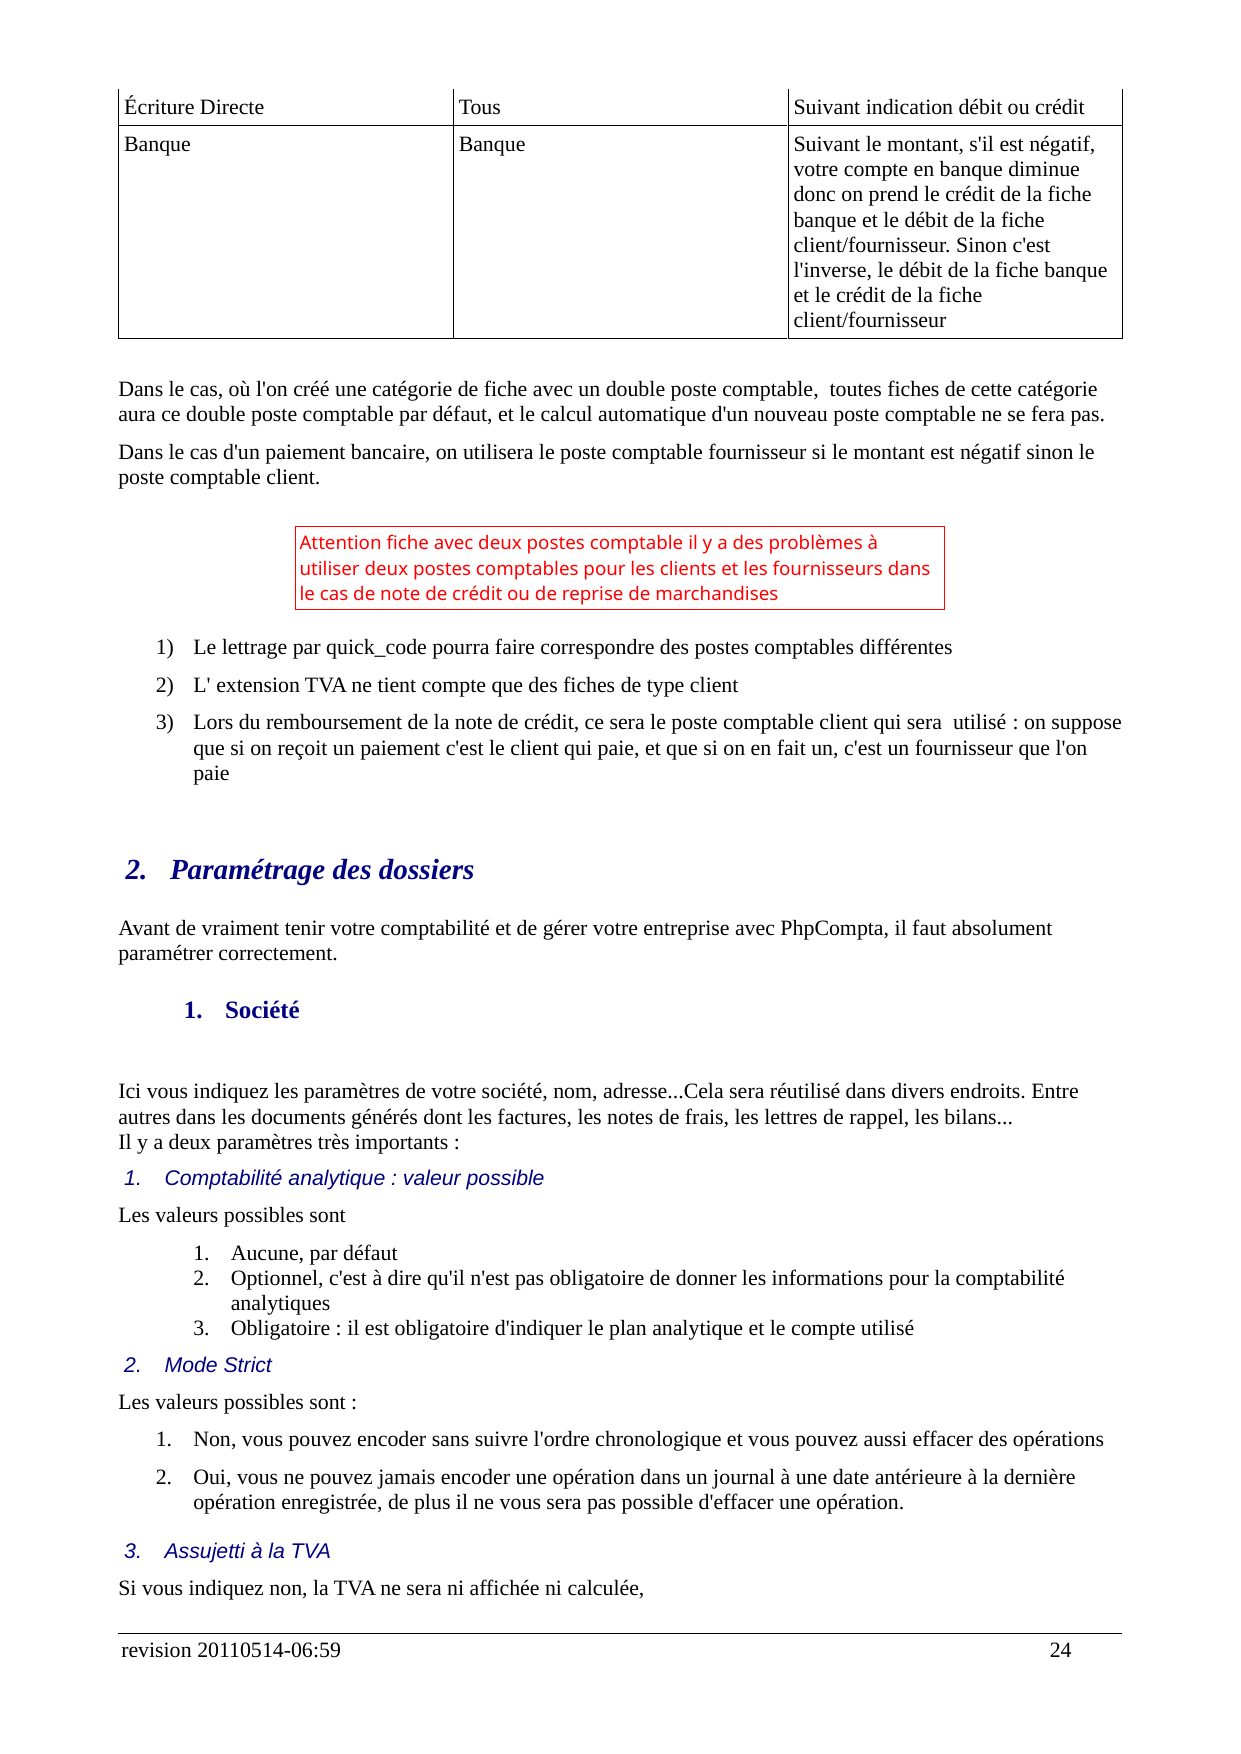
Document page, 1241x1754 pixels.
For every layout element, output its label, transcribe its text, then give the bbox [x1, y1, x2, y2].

list Optionnel, c'est à dire qu'il n'est pas obligatoire de donner les informations pour la comptabilité analytiques [193, 1265, 1122, 1315]
text Les valeurs possibles sont [118, 1202, 1122, 1227]
text Attention fiche avec deux postes comptable il y a des problèmes à utiliser deux postes comptables pour les clients et les fournisseurs dans le cas de note de crédit ou de reprise de marchandises [296, 527, 944, 609]
subtitle Société [177, 995, 1122, 1024]
list Non, vous pouvez encoder sans suivre l'ordre chronologique et vous pouvez aussi effacer des opérations [156, 1426, 1122, 1452]
subtitle Assujetti à la TVA [118, 1539, 1122, 1563]
text Dans le cas d'un paiement bancaire, on utilisera le poste comptable fournisseur si le montant est négatif sinon le poste comptable client. [118, 439, 1122, 489]
table_cell Écriture Directe [119, 89, 453, 125]
text Ici vous indiquez les paramètres de votre société, nom, adresse...Cela sera réutilisé dans divers endroits. Entre autres dans les documents générés dont les factures, les notes de frais, les lettres de rappel, les bilans... [118, 1078, 1122, 1129]
text Avant de vraiment tenir votre comptabilité et de gérer votre entreprise avec PhpCompta, il faut absolument paramétrer correctement. [118, 915, 1122, 966]
table_cell Suivant indication débit ou crédit [789, 89, 1122, 125]
text Dans le cas, où l'on créé une catégorie de fiche avec un double poste comptable, toutes fiches de cette catégorie aura ce double poste comptable par défaut, et le calcul automatique d'un nouveau poste comptable ne se fera pas. [118, 376, 1122, 427]
text Les valeurs possibles sont : [118, 1389, 1122, 1414]
text Il y a deux paramètres très importants : [118, 1129, 1122, 1154]
table_cell Tous [454, 89, 787, 125]
list Aucune, par défaut [193, 1240, 1122, 1265]
text Si vous indiquez non, la TVA ne sera ni affichée ni calculée, [118, 1575, 1122, 1600]
list Le lettrage par quick_code pourra faire correspondre des postes comptables différentes [156, 634, 1122, 659]
list Obligatoire : il est obligatoire d'indiquer le plan analytique et le compte utilisé [193, 1315, 1122, 1341]
list Oui, vous ne pouvez jamais encoder une opération dans un journal à une date antérieure à la dernière opération enregistrée, de plus il ne vous sera pas possible d'effacer une opération. [156, 1464, 1122, 1514]
subtitle Paramétrage des dossiers [118, 852, 1122, 886]
table_cell Banque [119, 126, 453, 338]
table_cell Banque [454, 126, 787, 338]
table_cell Suivant le montant, s'il est négatif, votre compte en banque diminue donc on prend le crédit de la fiche banque et le débit de la fiche client/fournisseur. Sinon c'est l'inverse, le débit de la fiche banque et le crédit de la fiche client/fournisseur [789, 126, 1122, 338]
subtitle Mode Strict [118, 1352, 1122, 1377]
list Lors du remboursement de la note de crédit, ce sera le poste comptable client qui sera utilisé : on suppose que si on reçoit un paiement c'est le client qui paie, et que si on en fait un, c'est un fournisseur que l'on paie [156, 709, 1122, 785]
subtitle Comptabilité analytique : valeur possible [118, 1166, 1122, 1190]
list L' extension TVA ne tient compte que des fiches de type client [156, 672, 1122, 697]
